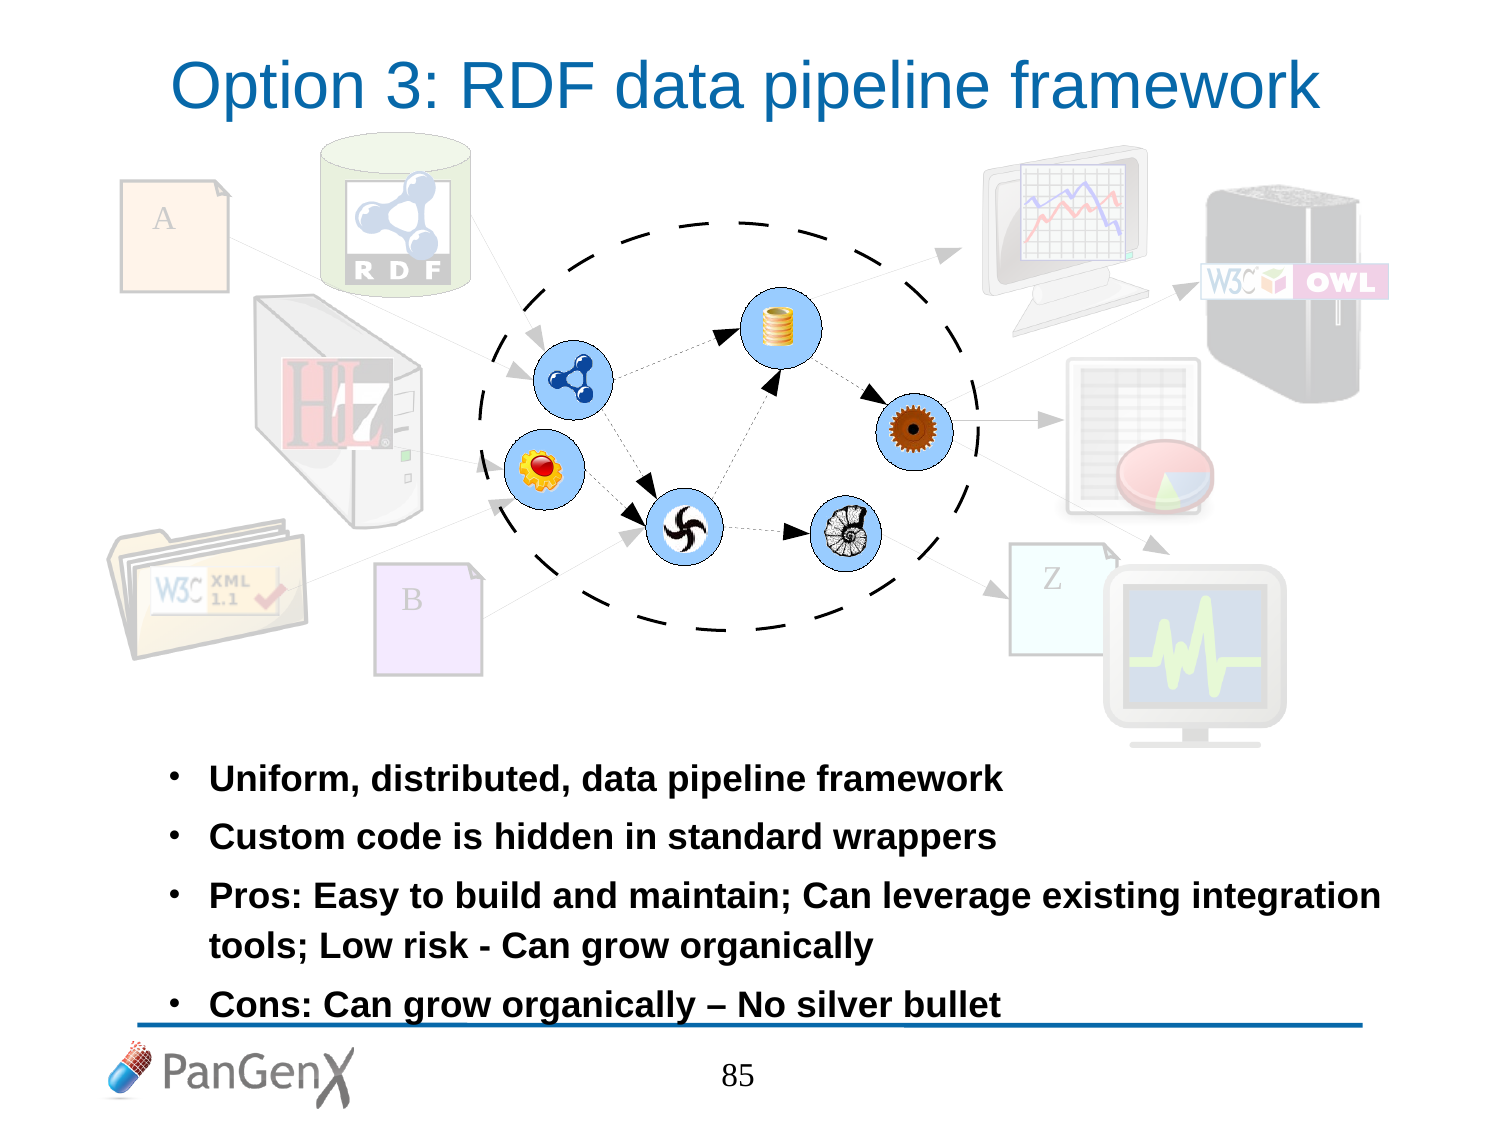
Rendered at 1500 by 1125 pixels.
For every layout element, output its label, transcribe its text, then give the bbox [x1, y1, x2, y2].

list Uniform, distributed, data pipeline framework Custom code is hidden in standard wrappers Pros: Easy to build and maintain; Can leverage existing integration tools; Low risk - Can grow organically Cons: Can grow organically – No silver bullet [142, 705, 1500, 1035]
picture [889, 405, 937, 453]
picture [519, 449, 564, 495]
picture [548, 354, 593, 403]
text_box [60, 120, 1441, 751]
picture [663, 505, 708, 553]
title Option 3: RDF data pipeline framework [70, 7, 1423, 130]
picture [824, 505, 867, 558]
picture [763, 307, 793, 346]
picture [89, 1041, 354, 1109]
